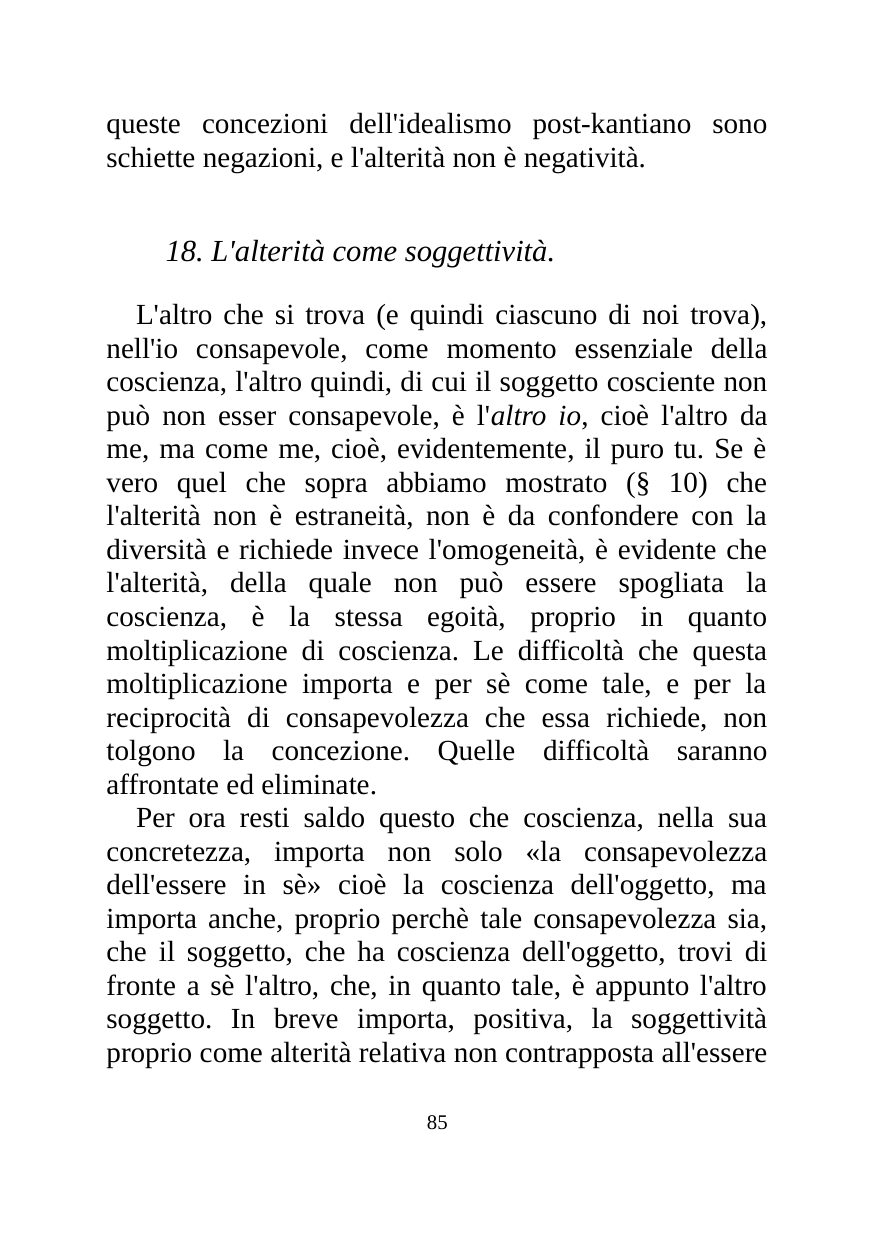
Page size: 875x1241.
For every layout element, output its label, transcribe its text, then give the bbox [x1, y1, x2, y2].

subtitle 18. L'alterità come soggettività. [165, 232, 768, 268]
text Per ora resti saldo questo che coscienza, nella sua concretezza, importa non solo «la consapevolezza dell'essere in sè» cioè la coscienza dell'oggetto, ma importa anche, proprio perchè tale consapevolezza sia, che il soggetto, che ha coscienza dell'oggetto, trovi di fronte a sè l'altro, che, in quanto tale, è appunto l'altro soggetto. In breve importa, positiva, la soggettività proprio come alterità relativa non contrapposta all'essere [106, 800, 768, 1069]
text L'altro che si trova (e quindi ciascuno di noi trova), nell'io consapevole, come momento essenziale della coscienza, l'altro quindi, di cui il soggetto cosciente non può non esser consapevole, è l'altro io, cioè l'altro da me, ma come me, cioè, evidentemente, il puro tu. Se è vero quel che sopra abbiamo mostrato (§ 10) che l'alterità non è estraneità, non è da confondere con la diversità e richiede invece l'omogeneità, è evidente che l'alterità, della quale non può essere spogliata la coscienza, è la stessa egoità, proprio in quanto moltiplicazione di coscienza. Le difficoltà che questa moltiplicazione importa e per sè come tale, e per la reciprocità di consapevolezza che essa richiede, non tolgono la concezione. Quelle difficoltà saranno affrontate ed eliminate. [106, 297, 768, 800]
text queste concezioni dell'idealismo post-kantiano sono schiette negazioni, e l'alterità non è negatività. [106, 106, 768, 173]
